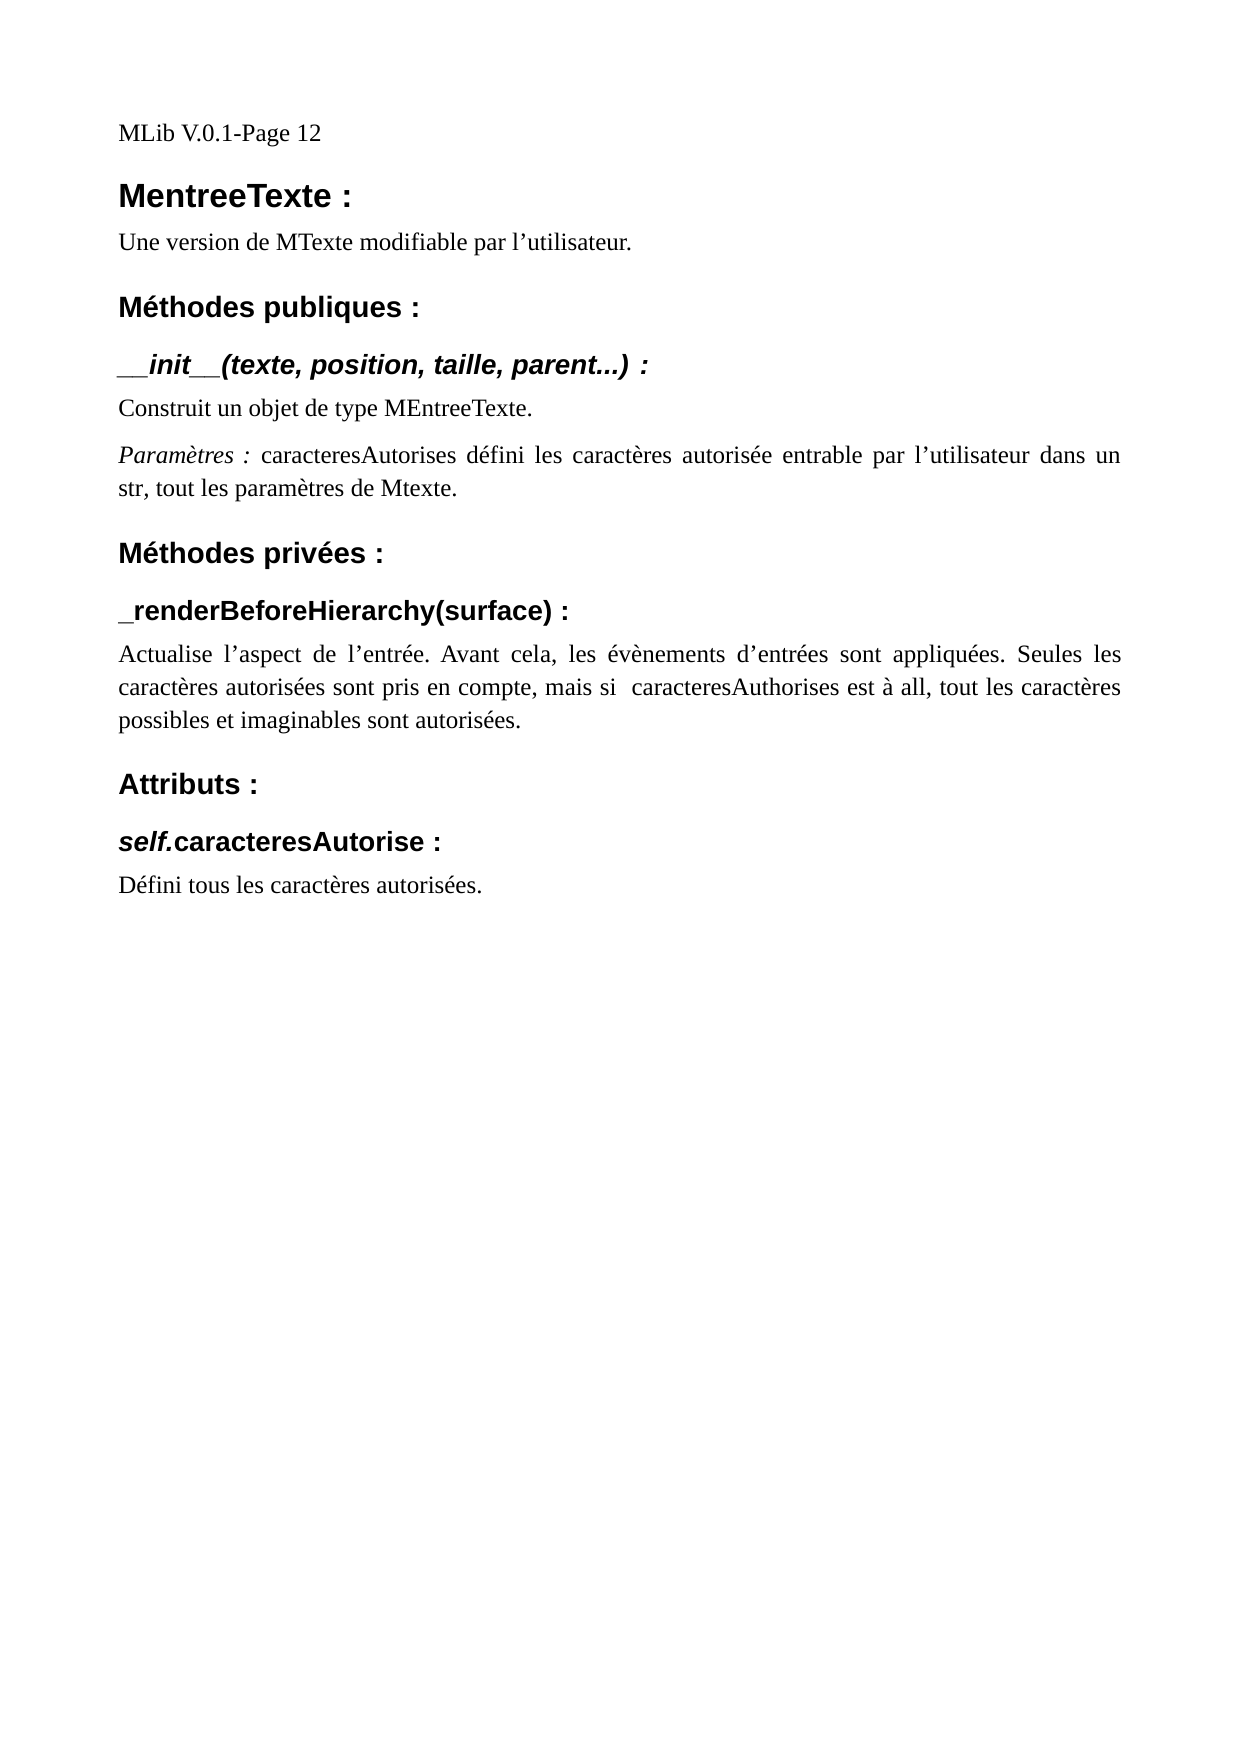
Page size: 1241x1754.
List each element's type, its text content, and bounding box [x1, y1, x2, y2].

text Paramètres : caracteresAutorises défini les caractères autorisée entrable par l’utilisateur dans un str, tout les paramètres de Mtexte. [118, 440, 1122, 502]
subtitle Méthodes publiques : [118, 290, 1122, 323]
text Construit un objet de type MEntreeTexte. [118, 393, 1122, 422]
subtitle Attributs : [118, 767, 1122, 801]
subtitle self.caracteresAutorise : [118, 826, 1122, 858]
subtitle __init__(texte, position, taille, parent...) : [118, 348, 1122, 380]
subtitle _renderBeforeHierarchy(surface) : [118, 594, 1122, 626]
text Défini tous les caractères autorisées. [118, 870, 1122, 899]
subtitle Méthodes privées : [118, 536, 1122, 569]
text Actualise l’aspect de l’entrée. Avant cela, les évènements d’entrées sont appliquées. Seules les caractères autorisées sont pris en compte, mais si caracteresAuthorises est à all, tout les caractères possibles et imaginables sont autorisées. [118, 639, 1122, 733]
subtitle MentreeTexte : [118, 176, 1122, 215]
text Une version de MTexte modifiable par l’utilisateur. [118, 227, 1122, 256]
